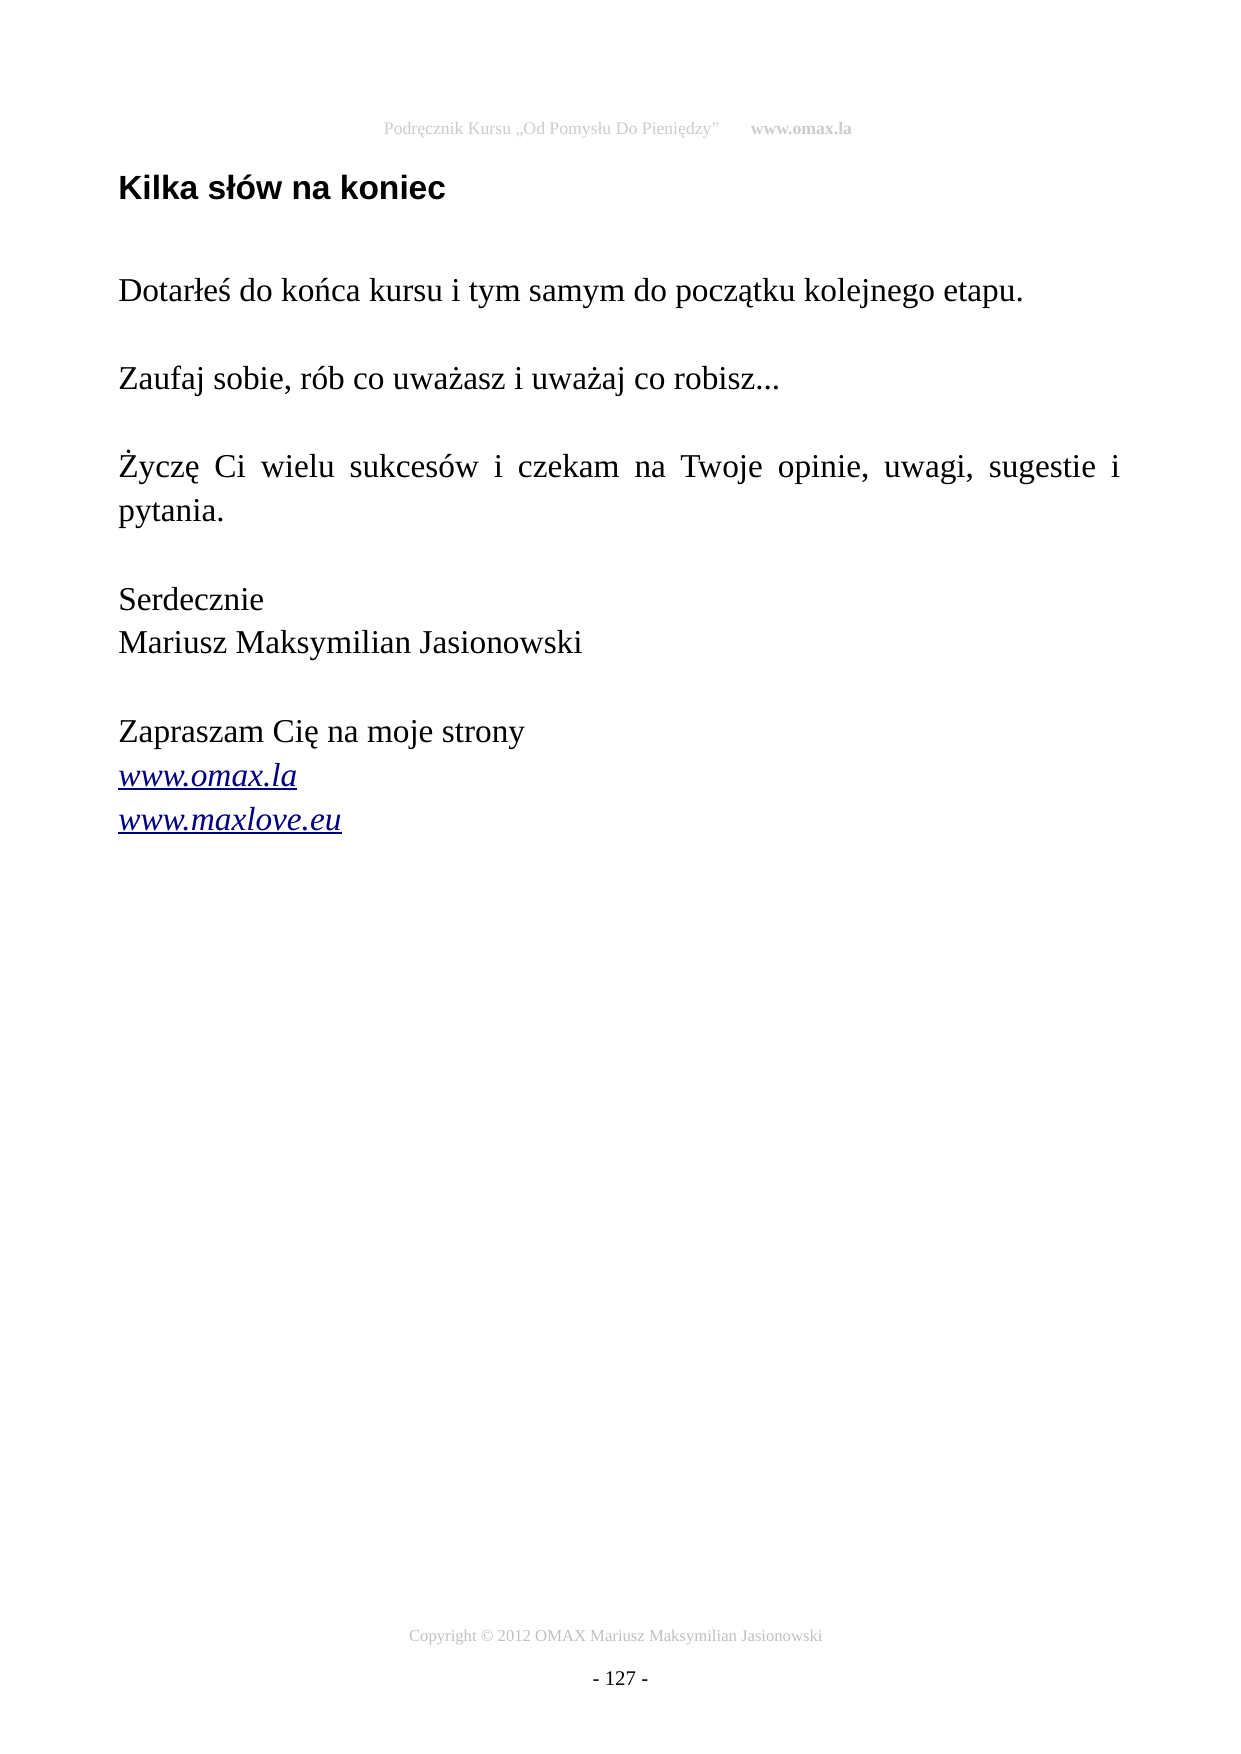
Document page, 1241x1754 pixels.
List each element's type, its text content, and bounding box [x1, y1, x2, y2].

text Zaufaj sobie, rób co uważasz i uważaj co robisz... [118, 358, 1122, 397]
text Zapraszam Cię na moje strony [118, 711, 1122, 749]
text www.maxlove.eu [118, 799, 1122, 837]
subtitle Kilka słów na koniec [118, 168, 1122, 207]
text Dotarłeś do końca kursu i tym samym do początku kolejnego etapu. [118, 270, 1122, 309]
text Życzę Ci wielu sukcesów i czekam na Twoje opinie, uwagi, sugestie i pytania. [118, 447, 1122, 529]
text www.omax.la [118, 755, 1122, 793]
text Serdecznie [118, 579, 1122, 617]
text Mariusz Maksymilian Jasionowski [118, 623, 1122, 661]
